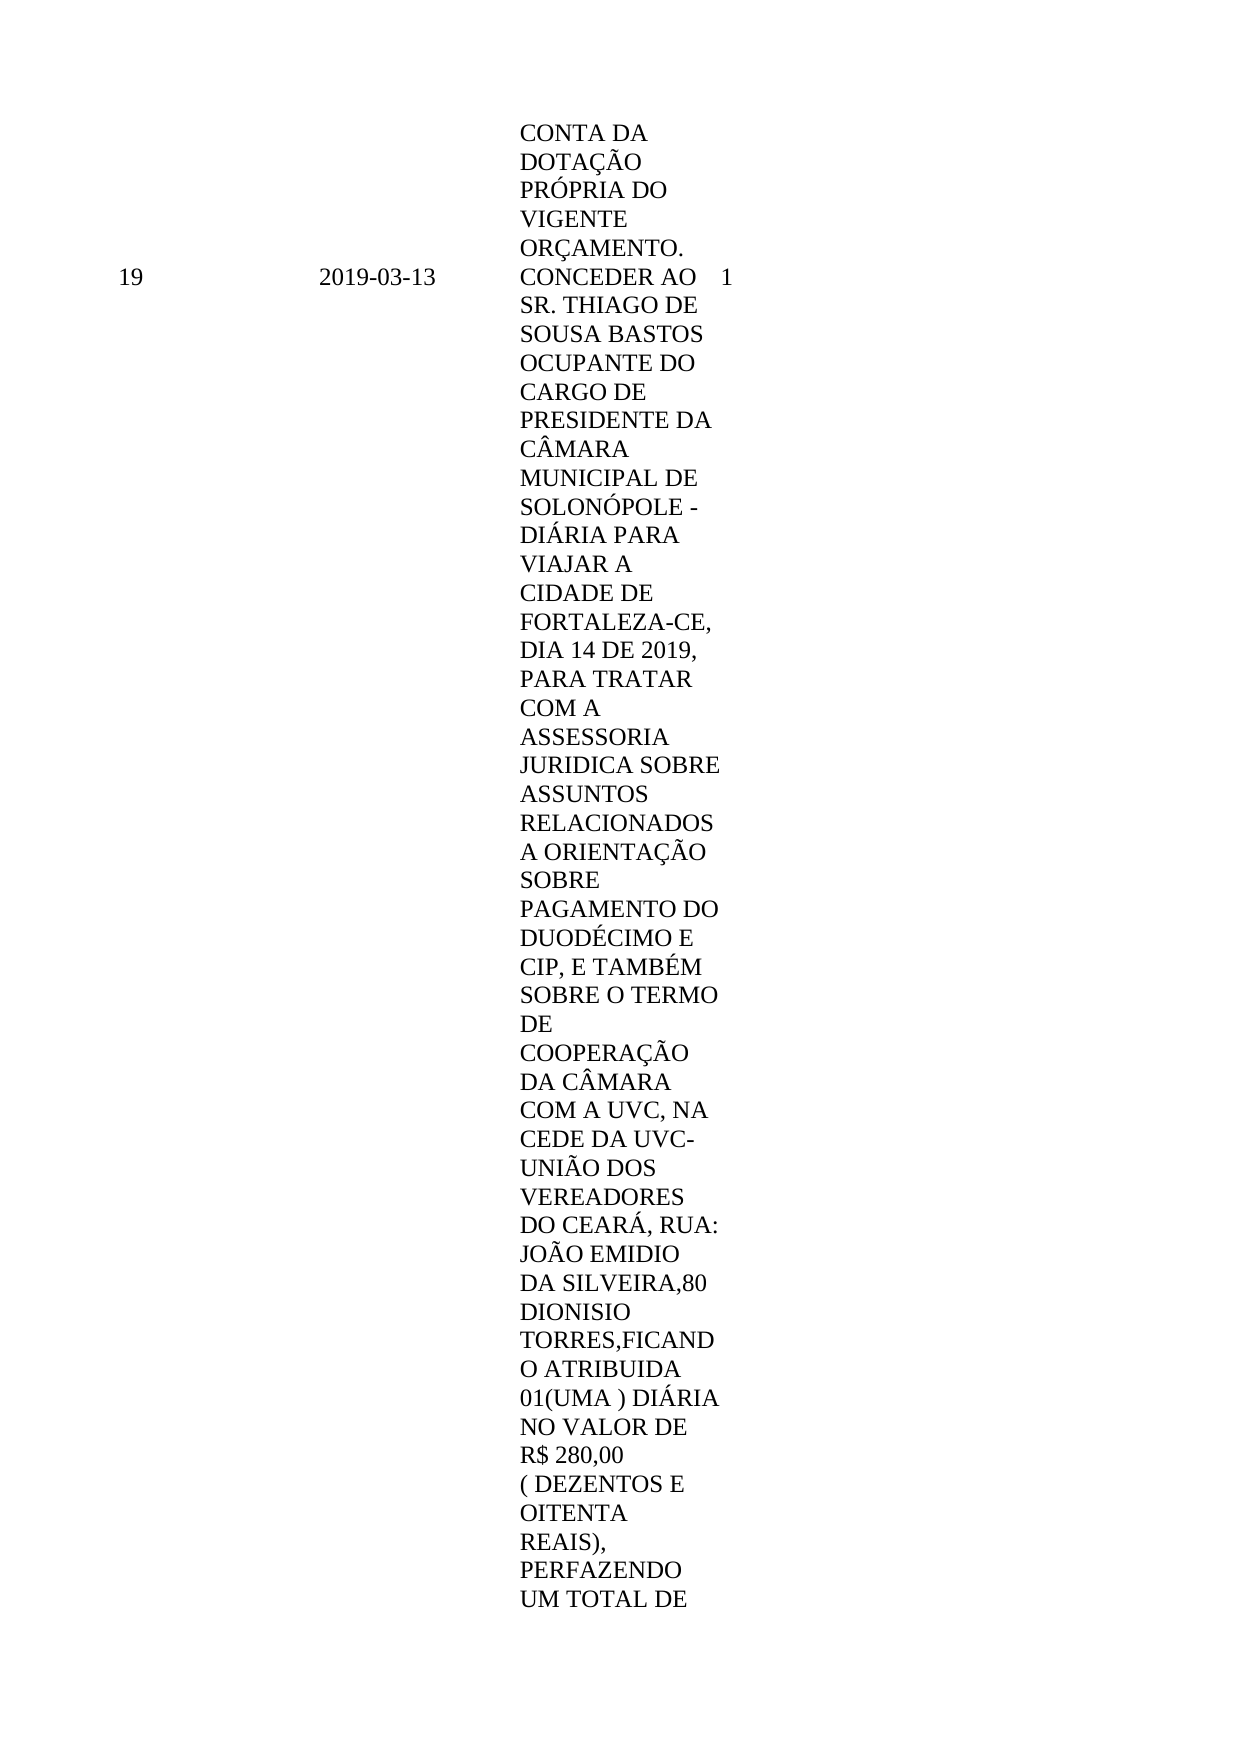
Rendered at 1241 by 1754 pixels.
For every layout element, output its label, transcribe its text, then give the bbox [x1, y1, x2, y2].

table_cell 1 [720, 262, 921, 1613]
table_cell [921, 262, 1122, 1613]
table_cell [921, 118, 1122, 262]
table_cell CONCEDER AO SR. THIAGO DE SOUSA BASTOS OCUPANTE DO CARGO DE PRESIDENTE DA CÂMARA MUNICIPAL DE SOLONÓPOLE - DIÁRIA PARA VIAJAR A CIDADE DE FORTALEZA-CE, DIA 14 DE 2019, PARA TRATAR COM A ASSESSORIA JURIDICA SOBRE ASSUNTOS RELACIONADOS A ORIENTAÇÃO SOBRE PAGAMENTO DO DUODÉCIMO E CIP, E TAMBÉM SOBRE O TERMO DE COOPERAÇÃO DA CÂMARA COM A UVC, NA CEDE DA UVC- UNIÃO DOS VEREADORES DO CEARÁ, RUA: JOÃO EMIDIO DA SILVEIRA,80 DIONISIO TORRES,FICANDO ATRIBUIDA 01(UMA ) DIÁRIA NO VALOR DE R$ 280,00 ( DEZENTOS E OITENTA REAIS), PERFAZENDO UM TOTAL DE [520, 262, 720, 1613]
table_cell [319, 118, 519, 262]
table_cell [720, 118, 921, 262]
table_cell 2019-03-13 [319, 262, 519, 1613]
table_cell CONTA DA DOTAÇÃO PRÓPRIA DO VIGENTE ORÇAMENTO. [520, 118, 720, 262]
table_cell 19 [118, 262, 319, 1613]
table_cell [118, 118, 319, 262]
